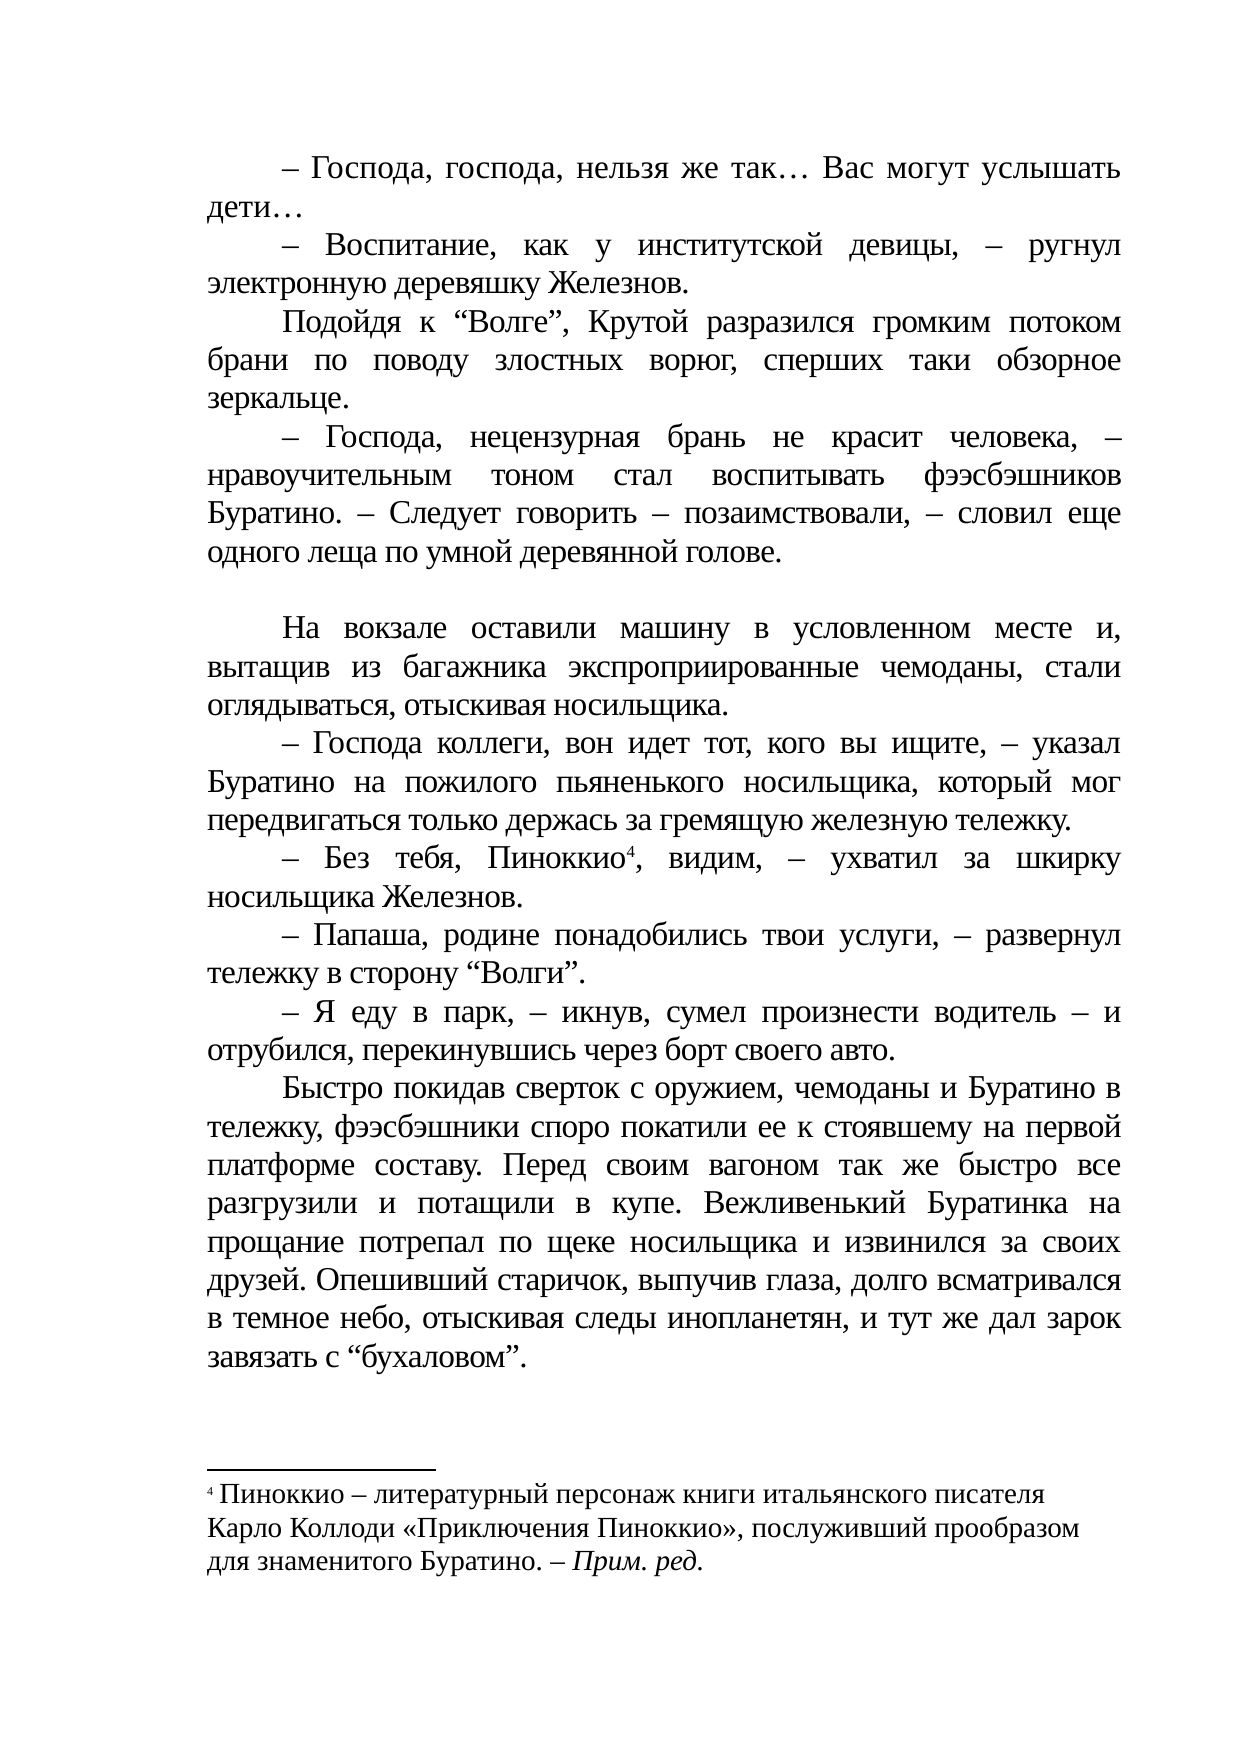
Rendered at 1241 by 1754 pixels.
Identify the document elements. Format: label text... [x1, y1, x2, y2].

subtitle – Господа, нецензурная брань не красит человека, – нравоучительным тоном стал воспитывать фээсбэшников Буратино. – Следует говорить – позаимствовали, – словил еще одного леща по умной деревянной голове. [207, 416, 1122, 569]
subtitle – Господа коллеги, вон идет тот, кого вы ищите, – указал Буратино на пожилого пьяненького носильщика, который мог передвигаться только держась за гремящую железную тележку. [207, 723, 1122, 838]
text Пиноккио – литературный персонаж книги итальянского писателя Карло Коллоди «Приключения Пиноккио», послуживший прообразом для знаменитого Буратино. – Прим. ред. [207, 1476, 1122, 1577]
subtitle Подойдя к “Волге”, Крутой разразился громким потоком брани по поводу злостных ворюг, сперших таки обзорное зеркальце. [207, 301, 1122, 416]
subtitle – Папаша, родине понадобились твои услуги, – развернул тележку в сторону “Волги”. [207, 914, 1122, 991]
subtitle Быстро покидав сверток с оружием, чемоданы и Буратино в тележку, фээсбэшники споро покатили ее к стоявшему на первой платформе составу. Перед своим вагоном так же быстро все разгрузили и потащили в купе. Вежливенький Буратинка на прощание потрепал по щеке носильщика и извинился за своих друзей. Опешивший старичок, выпучив глаза, долго всматривался в темное небо, отыскивая следы инопланетян, и тут же дал зарок завязать с “бухаловом”. [207, 1068, 1122, 1374]
subtitle – Воспитание, как у институтской девицы, – ругнул электронную деревяшку Железнов. [207, 224, 1122, 301]
subtitle – Без тебя, Пиноккио, видим, – ухватил за шкирку носильщика Железнов. [207, 838, 1122, 914]
subtitle – Господа, господа, нельзя же так… Вас могут услышать дети… [207, 148, 1122, 224]
subtitle – Я еду в парк, – икнув, сумел произнести водитель – и отрубился, перекинувшись через борт своего авто. [207, 991, 1122, 1068]
subtitle На вокзале оставили машину в условленном месте и, вытащив из багажника экспроприированные чемоданы, стали оглядываться, отыскивая носильщика. [207, 608, 1122, 723]
